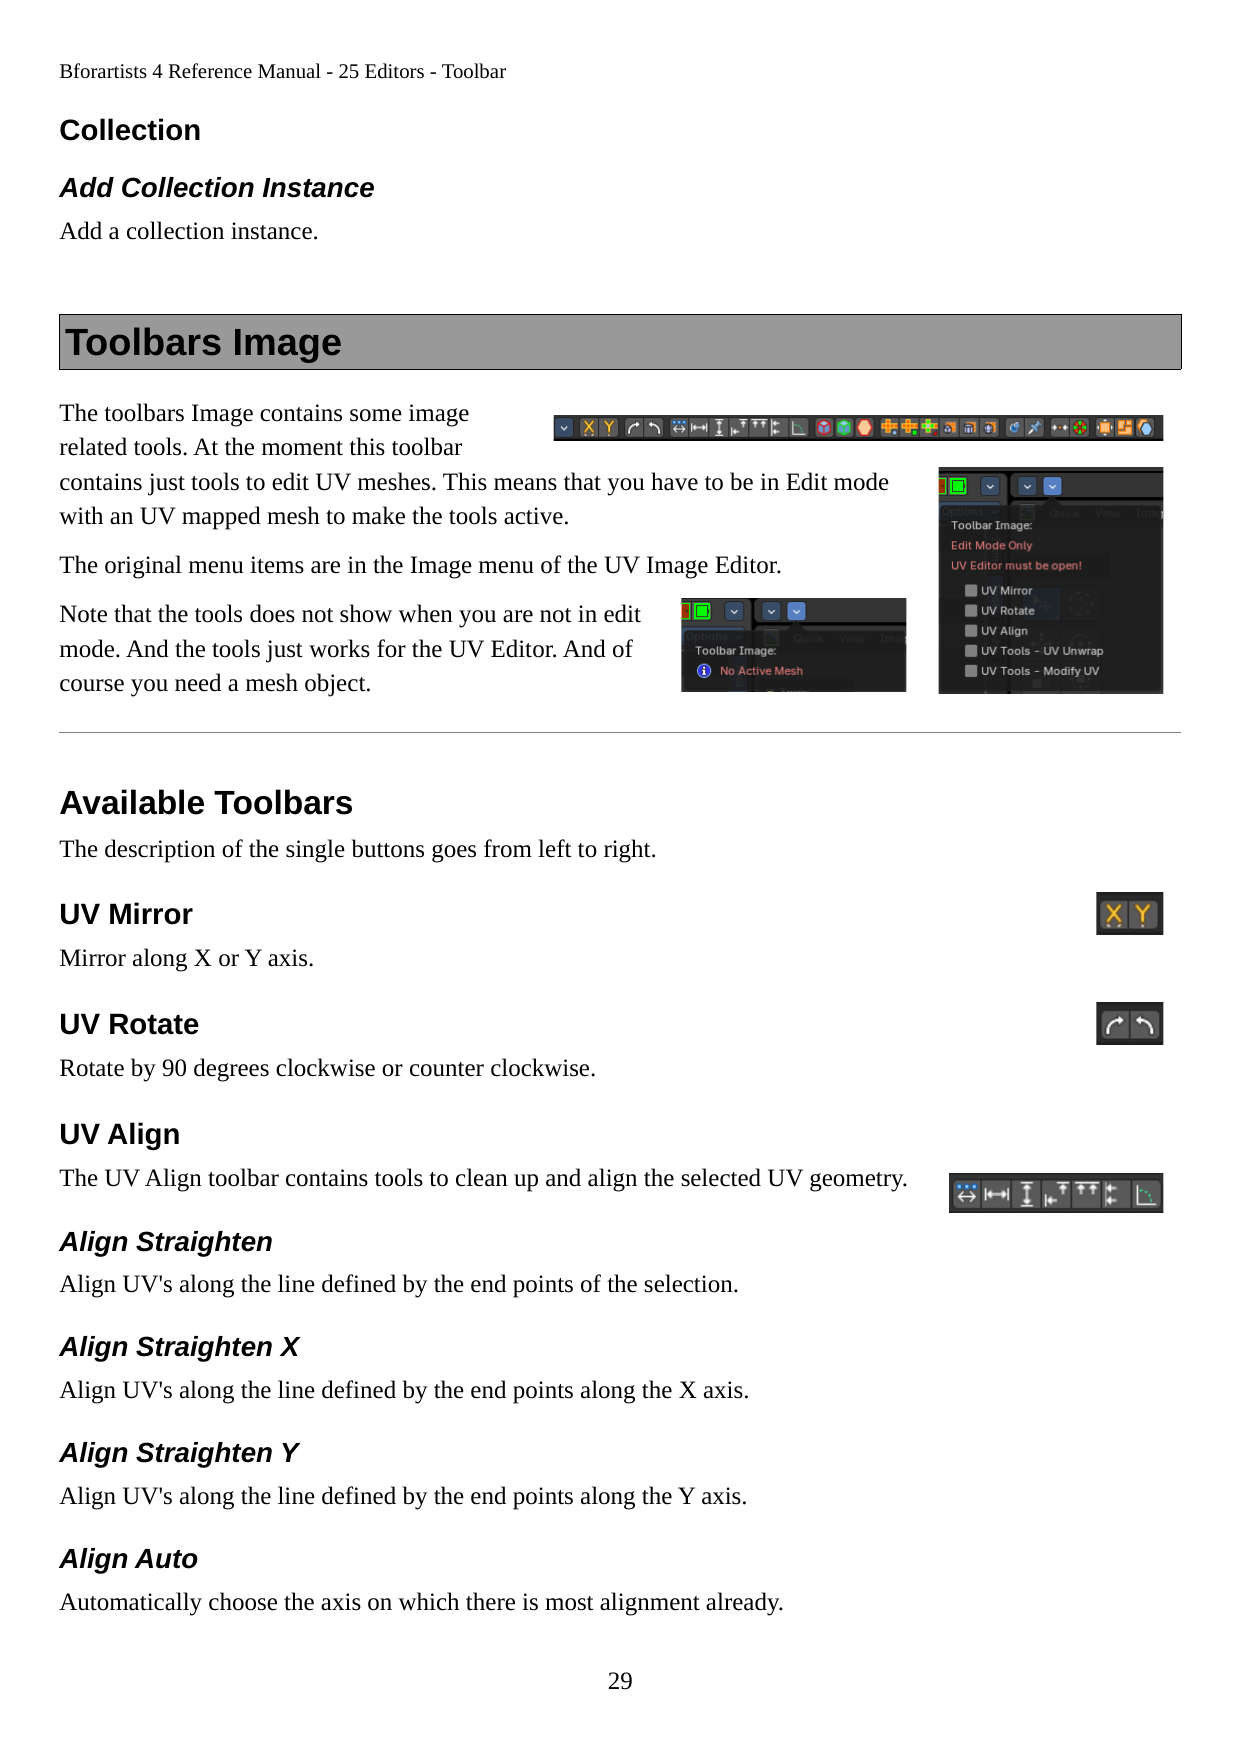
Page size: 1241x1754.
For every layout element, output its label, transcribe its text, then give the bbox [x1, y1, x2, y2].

picture [681, 598, 907, 692]
subtitle [1164, 1007, 1181, 1041]
subtitle Align Straighten X [59, 1331, 1181, 1363]
text Align UV's along the line defined by the end points along the X axis. [59, 1375, 1181, 1404]
subtitle UV Mirror [59, 897, 1096, 931]
picture [1096, 1002, 1164, 1045]
text Align UV's along the line defined by the end points along the Y axis. [59, 1481, 1181, 1510]
picture [938, 467, 1164, 694]
text The original menu items are in the Image menu of the UV Image Editor. [59, 550, 938, 579]
picture [949, 1173, 1164, 1213]
subtitle Add Collection Instance [59, 171, 1181, 203]
text Mirror along X or Y axis. [59, 943, 1181, 972]
text Align UV's along the line defined by the end points of the selection. [59, 1269, 1181, 1298]
subtitle UV Align [59, 1117, 1181, 1151]
text Note that the tools does not show when you are not in edit mode. And the tools just works for the UV Editor. And of course you need a mesh object. [59, 599, 1181, 697]
subtitle Align Straighten [59, 1225, 1181, 1257]
text The description of the single buttons goes from left to right. [59, 834, 1181, 862]
subtitle UV Rotate [59, 1007, 1096, 1041]
subtitle Align Straighten Y [59, 1437, 1181, 1469]
text Rotate by 90 degrees clockwise or counter clockwise. [59, 1053, 1181, 1082]
text Automatically choose the axis on which there is most alignment already. [59, 1587, 1181, 1616]
subtitle [1164, 897, 1181, 931]
table_header Toolbars Image [60, 315, 1181, 369]
picture [1096, 892, 1164, 935]
text Add a collection instance. [59, 216, 1181, 244]
text The UV Align toolbar contains tools to clean up and align the selected UV geometry. [59, 1163, 1181, 1192]
subtitle Collection [59, 113, 1181, 146]
subtitle Align Auto [59, 1543, 1181, 1574]
picture [553, 415, 1164, 441]
text The toolbars Image contains some image related tools. At the moment this toolbar contains just tools to edit UV meshes. This means that you have to be in Edit mode with an UV mapped mesh to make the tools active. [59, 398, 1181, 530]
subtitle Available Toolbars [59, 782, 1181, 821]
